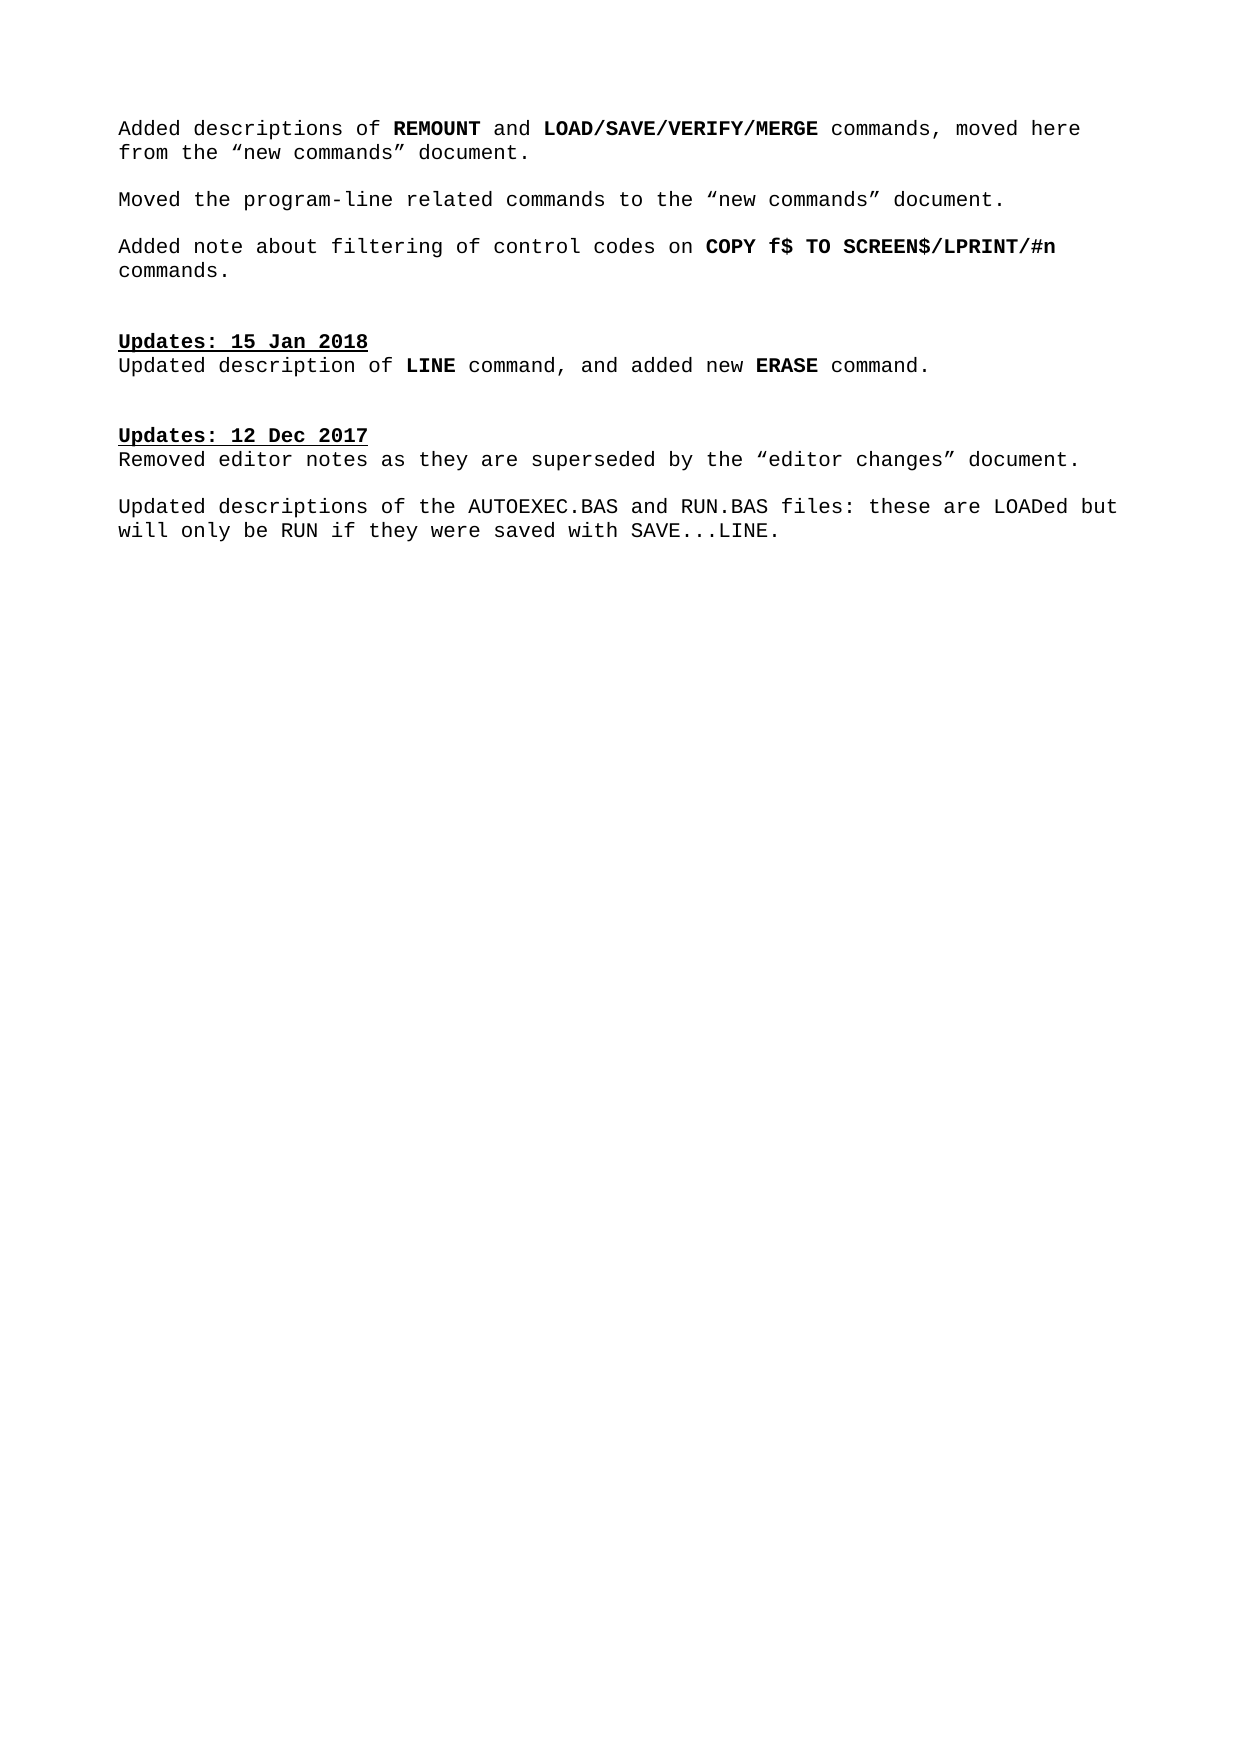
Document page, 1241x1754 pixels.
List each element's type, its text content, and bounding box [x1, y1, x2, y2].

text Updated description of LINE command, and added new ERASE command. [118, 354, 1122, 378]
text Added note about filtering of control codes on COPY f$ TO SCREEN$/LPRINT/#n commands. [118, 236, 1122, 284]
text Updated descriptions of the AUTOEXEC.BAS and RUN.BAS files: these are LOADed but will only be RUN if they were saved with SAVE...LINE. [118, 496, 1122, 544]
text Moved the program-line related commands to the “new commands” document. [118, 189, 1122, 213]
text Updates: 12 Dec 2017 [118, 426, 1122, 449]
text Added descriptions of REMOUNT and LOAD/SAVE/VERIFY/MERGE commands, moved here from the “new commands” document. [118, 118, 1122, 165]
text Removed editor notes as they are superseded by the “editor changes” document. [118, 449, 1122, 473]
text Updates: 15 Jan 2018 [118, 331, 1122, 354]
